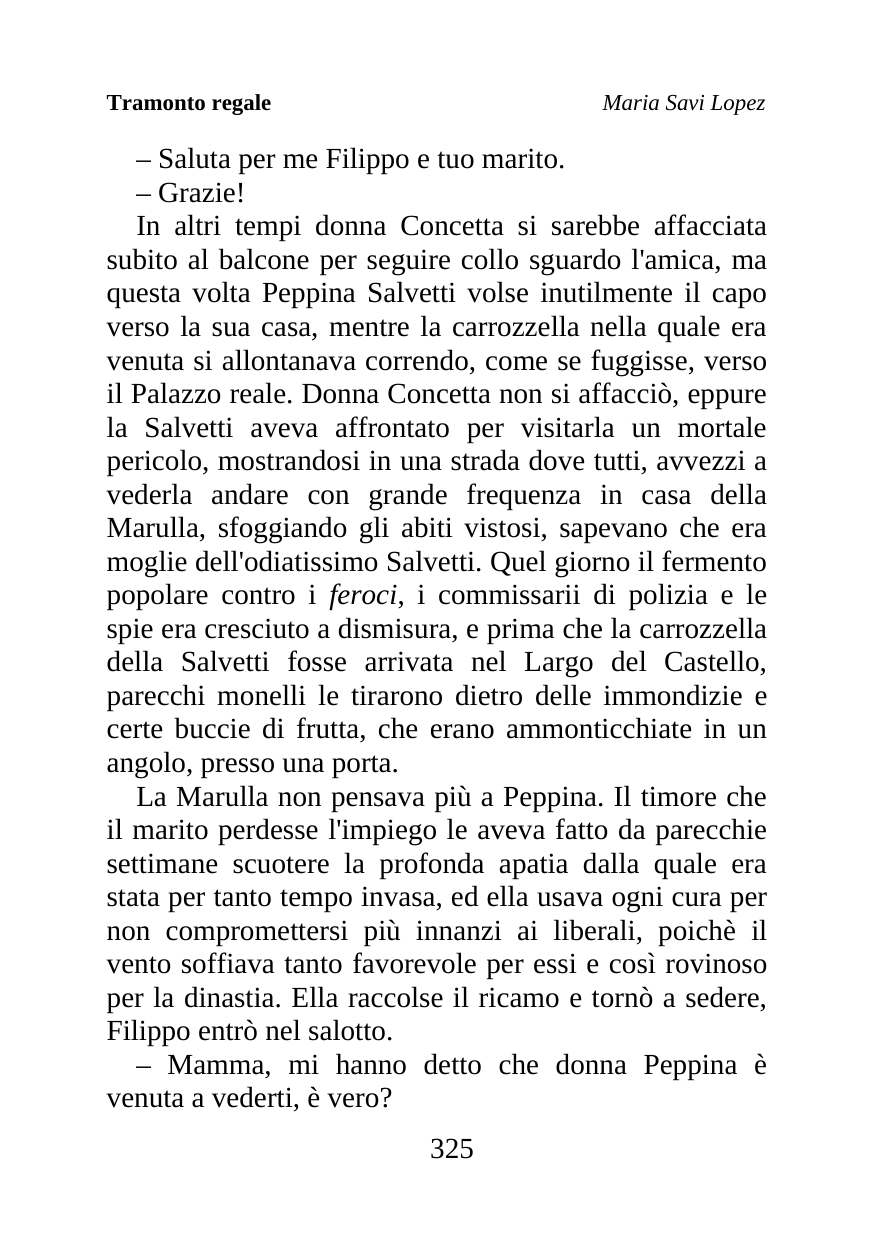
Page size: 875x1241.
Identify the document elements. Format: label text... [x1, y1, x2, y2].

text In altri tempi donna Concetta si sarebbe affacciata subito al balcone per seguire collo sguardo l'amica, ma questa volta Peppina Salvetti volse inutilmente il capo verso la sua casa, mentre la carrozzella nella quale era venuta si allontanava correndo, come se fuggisse, verso il Palazzo reale. Donna Concetta non si affacciò, eppure la Salvetti aveva affrontato per visitarla un mortale pericolo, mostrandosi in una strada dove tutti, avvezzi a vederla andare con grande frequenza in casa della Marulla, sfoggiando gli abiti vistosi, sapevano che era moglie dell'odiatissimo Salvetti. Quel giorno il fermento popolare contro i feroci, i commissarii di polizia e le spie era cresciuto a dismisura, e prima che la carrozzella della Salvetti fosse arrivata nel Largo del Castello, parecchi monelli le tirarono dietro delle immondizie e certe buccie di frutta, che erano ammonticchiate in un angolo, presso una porta. [106, 208, 768, 779]
text – Grazie! [106, 175, 768, 208]
text La Marulla non pensava più a Peppina. Il timore che il marito perdesse l'impiego le aveva fatto da parecchie settimane scuotere la profonda apatia dalla quale era stata per tanto tempo invasa, ed ella usava ogni cura per non compromettersi più innanzi ai liberali, poichè il vento soffiava tanto favorevole per essi e così rovinoso per la dinastia. Ella raccolse il ricamo e tornò a sedere, Filippo entrò nel salotto. [106, 779, 768, 1047]
text – Mamma, mi hanno detto che donna Peppina è venuta a vederti, è vero? [106, 1047, 768, 1114]
text – Saluta per me Filippo e tuo marito. [106, 141, 768, 175]
